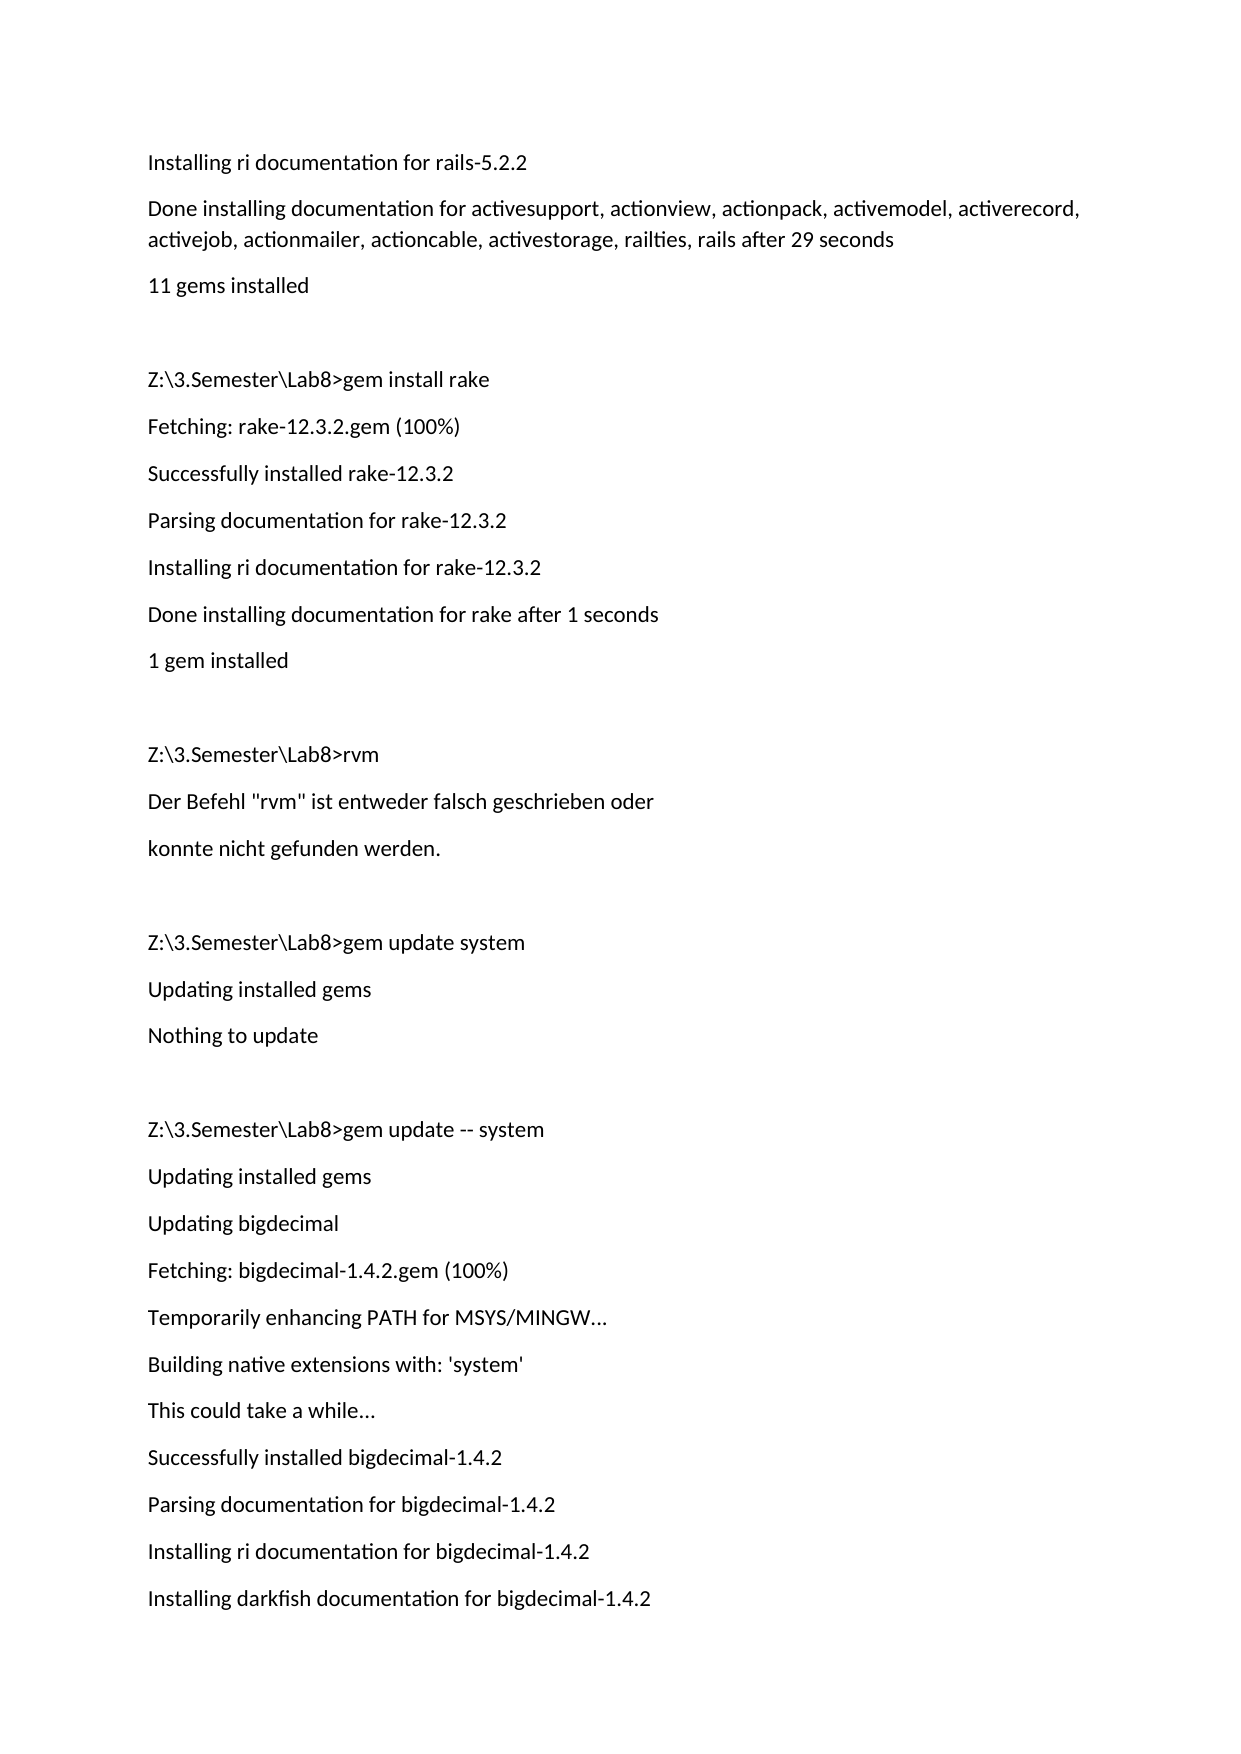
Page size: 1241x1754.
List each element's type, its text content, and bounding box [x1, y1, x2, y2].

text Successfully installed bigdecimal-1.4.2 [148, 1443, 1093, 1471]
text Installing ri documentation for rails-5.2.2 [148, 148, 1093, 176]
text Updating bigdecimal [148, 1209, 1093, 1237]
text Done installing documentation for rake after 1 seconds [148, 600, 1093, 628]
text Done installing documentation for activesupport, actionview, actionpack, activemodel, activerecord, activejob, actionmailer, actioncable, activestorage, railties, rails after 29 seconds [148, 194, 1093, 253]
text Z:\3.Semester\Lab8>rvm [148, 740, 1093, 768]
text Z:\3.Semester\Lab8>gem install rake [148, 365, 1093, 393]
text Updating installed gems [148, 1162, 1093, 1190]
text konnte nicht gefunden werden. [148, 834, 1093, 862]
text Parsing documentation for bigdecimal-1.4.2 [148, 1490, 1093, 1518]
text Der Befehl "rvm" ist entweder falsch geschrieben oder [148, 787, 1093, 815]
text Installing darkfish documentation for bigdecimal-1.4.2 [148, 1584, 1093, 1612]
text Z:\3.Semester\Lab8>gem update system [148, 928, 1093, 956]
text Parsing documentation for rake-12.3.2 [148, 506, 1093, 534]
text This could take a while... [148, 1397, 1093, 1424]
text Installing ri documentation for bigdecimal-1.4.2 [148, 1537, 1093, 1565]
text 1 gem installed [148, 647, 1093, 674]
text Fetching: bigdecimal-1.4.2.gem (100%) [148, 1256, 1093, 1284]
text Z:\3.Semester\Lab8>gem update -- system [148, 1115, 1093, 1143]
text 11 gems installed [148, 272, 1093, 299]
text Nothing to update [148, 1022, 1093, 1049]
text Installing ri documentation for rake-12.3.2 [148, 553, 1093, 581]
text Fetching: rake-12.3.2.gem (100%) [148, 412, 1093, 440]
text Updating installed gems [148, 975, 1093, 1003]
text Successfully installed rake-12.3.2 [148, 459, 1093, 487]
text Building native extensions with: 'system' [148, 1350, 1093, 1378]
text Temporarily enhancing PATH for MSYS/MINGW... [148, 1303, 1093, 1331]
